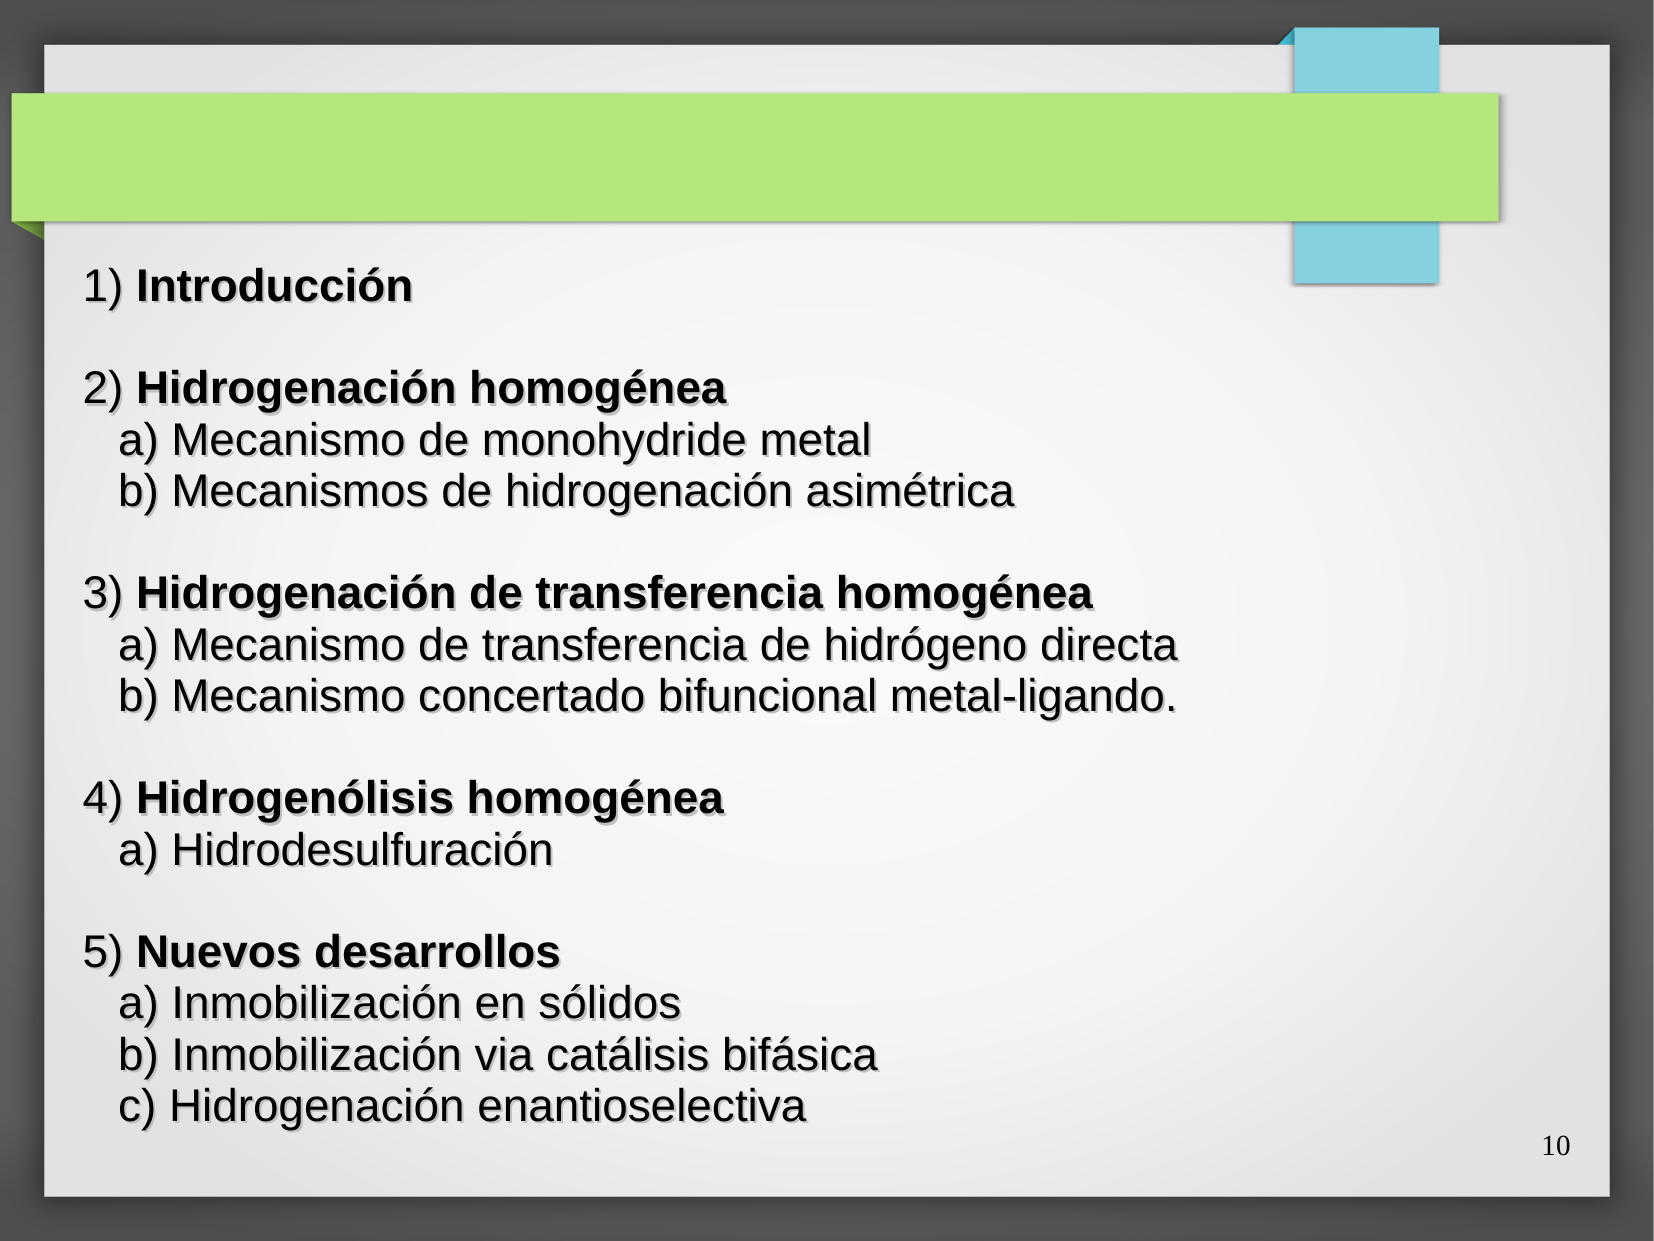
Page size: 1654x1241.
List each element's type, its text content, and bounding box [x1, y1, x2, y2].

picture [0, 0, 1654, 1241]
subtitle Introducción Hidrogenación homogénea Mecanismo de monohydride metal Mecanismos de hidrogenación asimétrica Hidrogenación de transferencia homogénea Mecanismo de transferencia de hidrógeno directa Mecanismo concertado bifuncional metal-ligando. Hidrogenólisis homogénea Hidrodesulfuración Nuevos desarrollos Inmobilización en sólidos Inmobilización via catálisis bifásica Hidrogenación enantioselectiva [82, 259, 1571, 1132]
